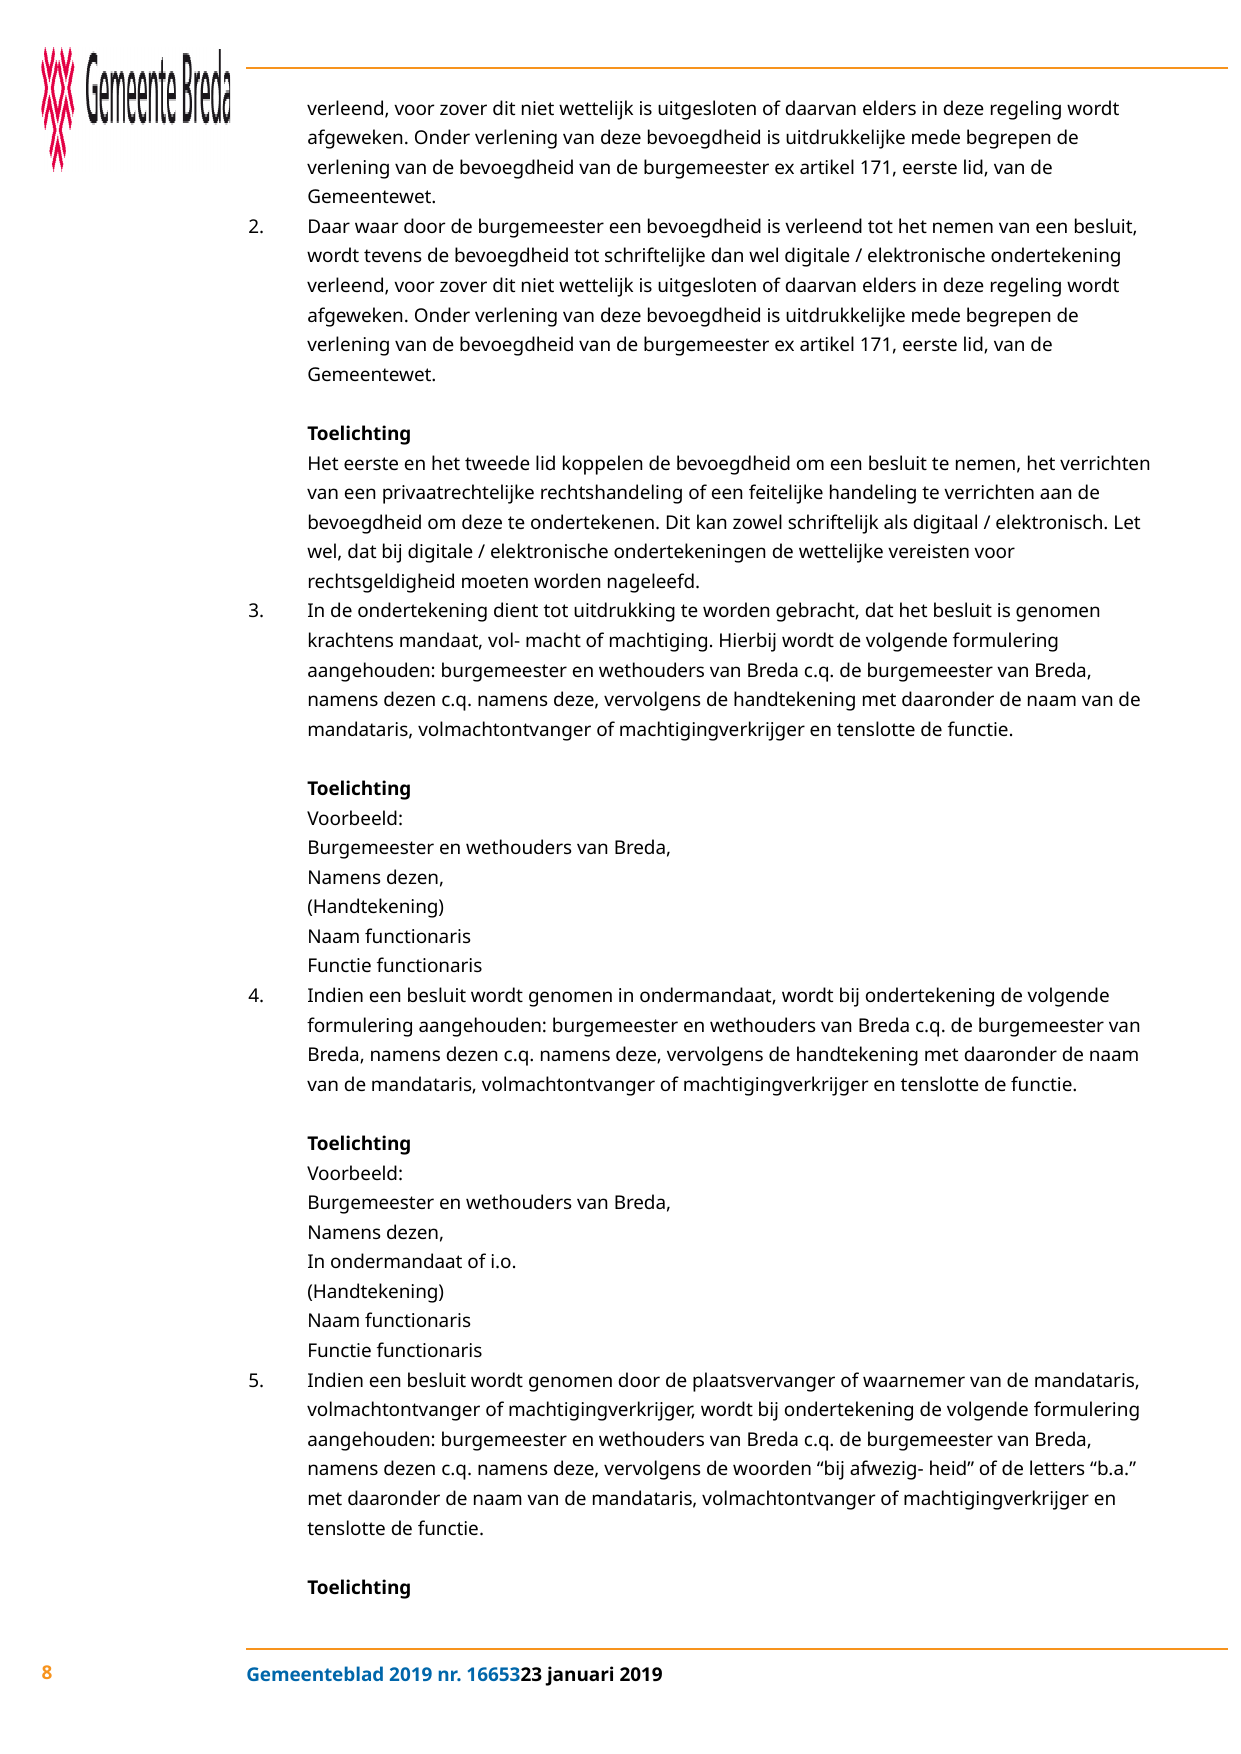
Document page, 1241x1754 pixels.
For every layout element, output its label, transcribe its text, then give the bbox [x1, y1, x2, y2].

list Functie functionaris [248, 1337, 1152, 1363]
list (Handtekening) [248, 1278, 1152, 1304]
list Naam functionaris [248, 1308, 1152, 1333]
list Burgemeester en wethouders van Breda, [248, 834, 1152, 860]
list In de ondertekening dient tot uitdrukking te worden gebracht, dat het besluit is genomen krachtens mandaat, vol- macht of machtiging. Hierbij wordt de volgende formulering aangehouden: burgemeester en wethouders van Breda c.q. de burgemeester van Breda, namens dezen c.q. namens deze, vervolgens de handtekening met daaronder de naam van de mandataris, volmachtontvanger of machtigingverkrijger en tenslotte de functie. [248, 598, 1152, 742]
list Burgemeester en wethouders van Breda, [248, 1189, 1152, 1215]
list Voorbeeld: [248, 805, 1152, 831]
list (Handtekening) [248, 893, 1152, 919]
list In ondermandaat of i.o. [248, 1248, 1152, 1274]
list Functie functionaris [248, 953, 1152, 978]
list Indien een besluit wordt genomen door de plaatsvervanger of waarnemer van de mandataris, volmachtontvanger of machtigingverkrijger, wordt bij ondertekening de volgende formulering aangehouden: burgemeester en wethouders van Breda c.q. de burgemeester van Breda, namens dezen c.q. namens deze, vervolgens de woorden “bij afwezig- heid” of de letters “b.a.” met daaronder de naam van de mandataris, volmachtontvanger of machtigingverkrijger en tenslotte de functie. [248, 1367, 1152, 1541]
list Toelichting [248, 775, 1152, 801]
list verleend, voor zover dit niet wettelijk is uitgesloten of daarvan elders in deze regeling wordt afgeweken. Onder verlening van deze bevoegdheid is uitdrukkelijke mede begrepen de verlening van de bevoegdheid van de burgemeester ex artikel 171, eerste lid, van de Gemeentewet. [248, 95, 1152, 209]
list Voorbeeld: [248, 1160, 1152, 1186]
list Daar waar door de burgemeester een bevoegdheid is verleend tot het nemen van een besluit, wordt tevens de bevoegdheid tot schriftelijke dan wel digitale / elektronische ondertekening verleend, voor zover dit niet wettelijk is uitgesloten of daarvan elders in deze regeling wordt afgeweken. Onder verlening van deze bevoegdheid is uitdrukkelijke mede begrepen de verlening van de bevoegdheid van de burgemeester ex artikel 171, eerste lid, van de Gemeentewet. [248, 213, 1152, 387]
list Het eerste en het tweede lid koppelen de bevoegdheid om een besluit te nemen, het verrichten van een privaatrechtelijke rechtshandeling of een feitelijke handeling te verrichten aan de bevoegdheid om deze te ondertekenen. Dit kan zowel schriftelijk als digitaal / elektronisch. Let wel, dat bij digitale / elektronische ondertekeningen de wettelijke vereisten voor rechtsgeldigheid moeten worden nageleefd. [248, 450, 1152, 594]
list Toelichting [248, 1130, 1152, 1156]
list Namens dezen, [248, 864, 1152, 890]
picture [41, 47, 231, 172]
list Toelichting [248, 1574, 1152, 1600]
list Namens dezen, [248, 1219, 1152, 1245]
list Toelichting [248, 420, 1152, 446]
list Indien een besluit wordt genomen in ondermandaat, wordt bij ondertekening de volgende formulering aangehouden: burgemeester en wethouders van Breda c.q. de burgemeester van Breda, namens dezen c.q. namens deze, vervolgens de handtekening met daaronder de naam van de mandataris, volmachtontvanger of machtigingverkrijger en tenslotte de functie. [248, 982, 1152, 1097]
list Naam functionaris [248, 923, 1152, 949]
